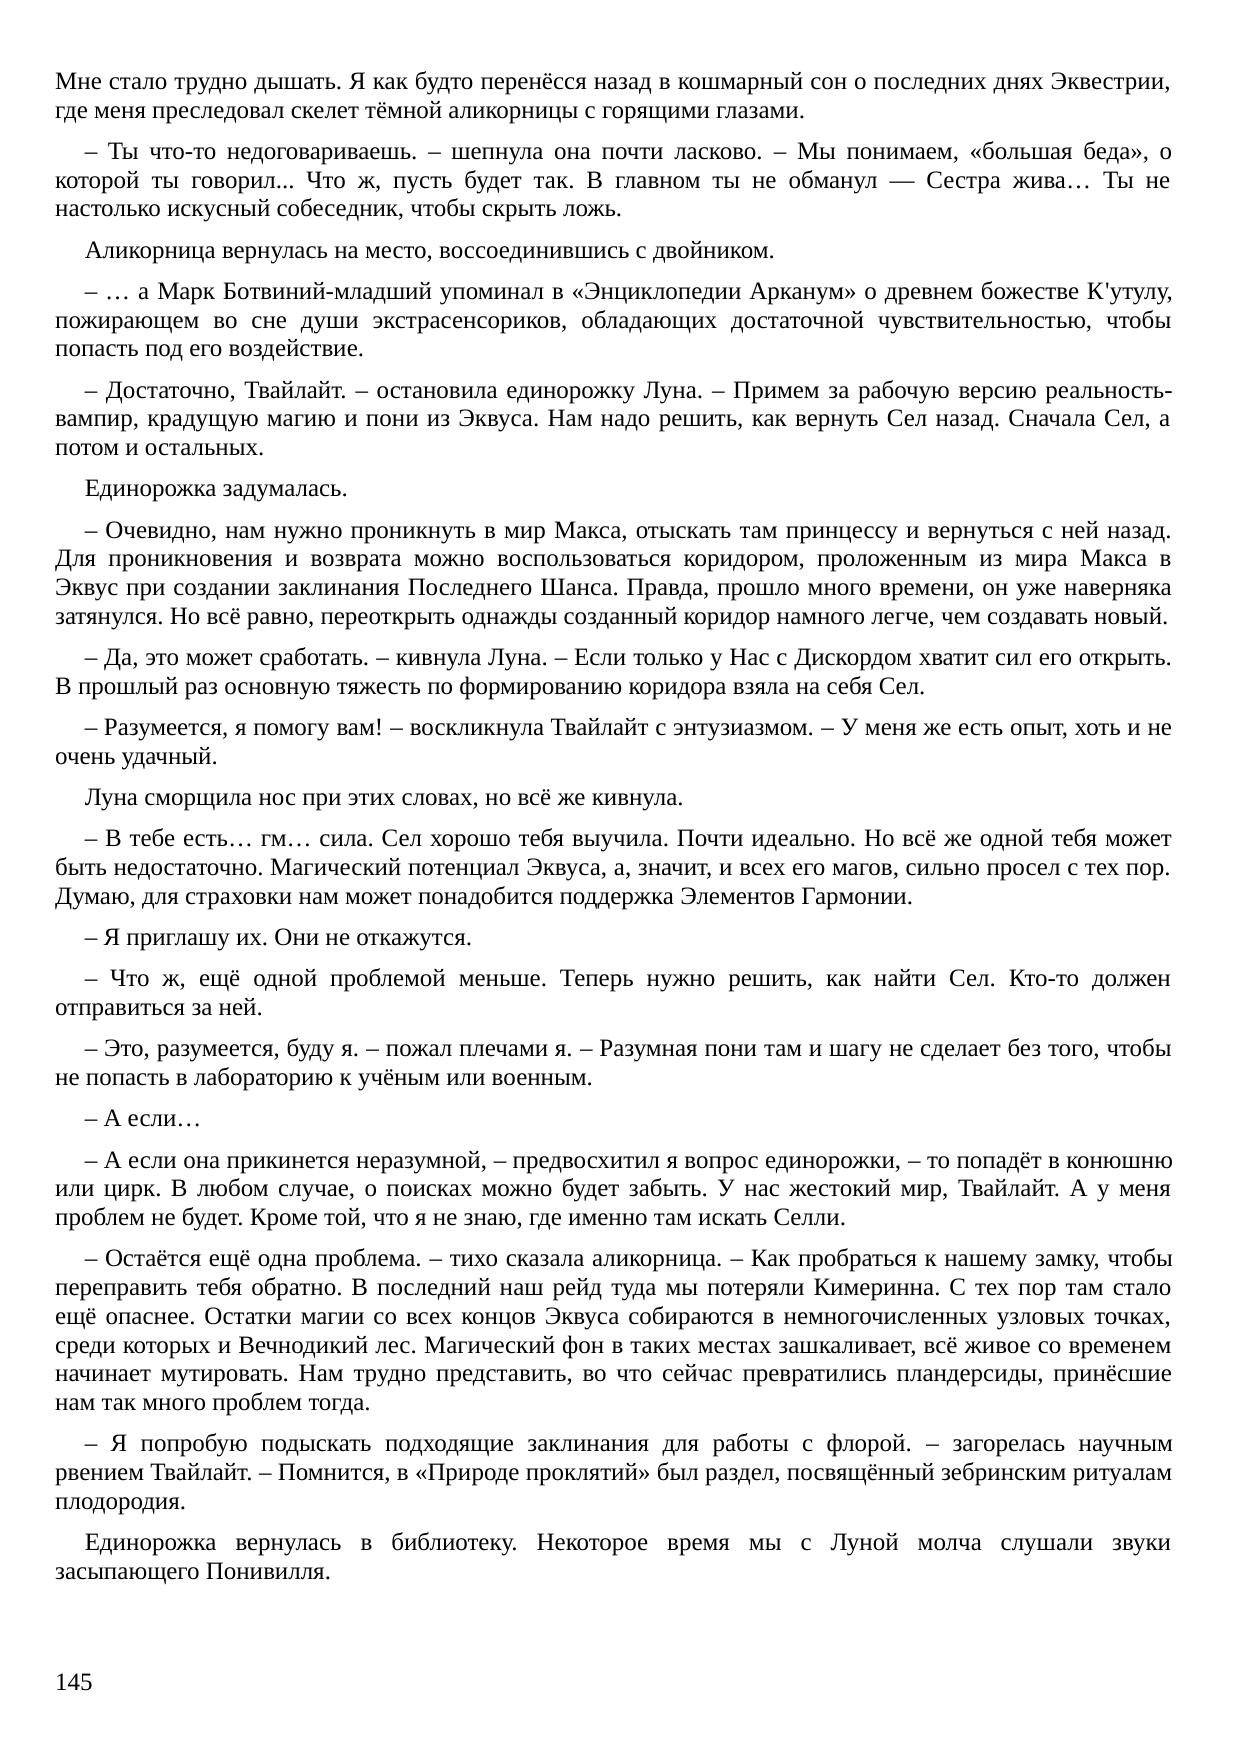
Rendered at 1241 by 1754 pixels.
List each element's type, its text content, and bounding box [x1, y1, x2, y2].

text Мне стало трудно дышать. Я как будто перенёсся назад в кошмарный сон о последних днях Эквестрии, где меня преследовал скелет тёмной аликорницы с горящими глазами. [55, 66, 1173, 123]
text – А если она прикинется неразумной, – предвосхитил я вопрос единорожки, – то попадёт в конюшню или цирк. В любом случае, о поисках можно будет забыть. У нас жестокий мир, Твайлайт. А у меня проблем не будет. Кроме той, что я не знаю, где именно там искать Селли. [55, 1145, 1173, 1231]
text – … а Марк Ботвиний-младший упоминал в «Энциклопедии Арканум» о древнем божестве К'утулу, пожирающем во сне души экстрасенсориков, обладающих достаточной чувствительностью, чтобы попасть под его воздействие. [55, 276, 1173, 362]
text – Что ж, ещё одной проблемой меньше. Теперь нужно решить, как найти Сел. Кто-то должен отправиться за ней. [55, 963, 1173, 1021]
text Аликорница вернулась на место, воссоединившись с двойником. [55, 235, 1173, 263]
text Луна сморщила нос при этих словах, но всё же кивнула. [55, 782, 1173, 811]
text – Да, это может сработать. – кивнула Луна. – Если только у Нас с Дискордом хватит сил его открыть. В прошлый раз основную тяжесть по формированию коридора взяла на себя Сел. [55, 642, 1173, 700]
text Единорожка задумалась. [55, 473, 1173, 502]
text – Достаточно, Твайлайт. – остановила единорожку Луна. – Примем за рабочую версию реальность-вампир, крадущую магию и пони из Эквуса. Нам надо решить, как вернуть Сел назад. Сначала Сел, а потом и остальных. [55, 375, 1173, 461]
text Единорожка вернулась в библиотеку. Некоторое время мы с Луной молча слушали звуки засыпающего Понивилля. [55, 1527, 1173, 1585]
text – Остаётся ещё одна проблема. – тихо сказала аликорница. – Как пробраться к нашему замку, чтобы переправить тебя обратно. В последний наш рейд туда мы потеряли Кимеринна. С тех пор там стало ещё опаснее. Остатки магии со всех концов Эквуса собираются в немногочисленных узловых точках, среди которых и Вечнодикий лес. Магический фон в таких местах зашкаливает, всё живое со временем начинает мутировать. Нам трудно представить, во что сейчас превратились пландерсиды, принёсшие нам так много проблем тогда. [55, 1243, 1173, 1416]
text – Разумеется, я помогу вам! – воскликнула Твайлайт с энтузиазмом. – У меня же есть опыт, хоть и не очень удачный. [55, 712, 1173, 770]
text – Я попробую подыскать подходящие заклинания для работы с флорой. – загорелась научным рвением Твайлайт. – Помнится, в «Природе проклятий» был раздел, посвящённый зебринским ритуалам плодородия. [55, 1428, 1173, 1515]
text – Я приглашу их. Они не откажутся. [55, 922, 1173, 951]
text – А если… [55, 1103, 1173, 1132]
text – Очевидно, нам нужно проникнуть в мир Макса, отыскать там принцессу и вернуться с ней назад. Для проникновения и возврата можно воспользоваться коридором, проложенным из мира Макса в Эквус при создании заклинания Последнего Шанса. Правда, прошло много времени, он уже наверняка затянулся. Но всё равно, переоткрыть однажды созданный коридор намного легче, чем создавать новый. [55, 515, 1173, 630]
text – Ты что-то недоговариваешь. – шепнула она почти ласково. – Мы понимаем, «большая беда», о которой ты говорил... Что ж, пусть будет так. В главном ты не обманул — Сестра жива… Ты не настолько искусный собеседник, чтобы скрыть ложь. [55, 136, 1173, 222]
text – В тебе есть… гм… сила. Сел хорошо тебя выучила. Почти идеально. Но всё же одной тебя может быть недостаточно. Магический потенциал Эквуса, а, значит, и всех его магов, сильно просел с тех пор. Думаю, для страховки нам может понадобится поддержка Элементов Гармонии. [55, 823, 1173, 910]
text – Это, разумеется, буду я. – пожал плечами я. – Разумная пони там и шагу не сделает без того, чтобы не попасть в лабораторию к учёным или военным. [55, 1033, 1173, 1091]
